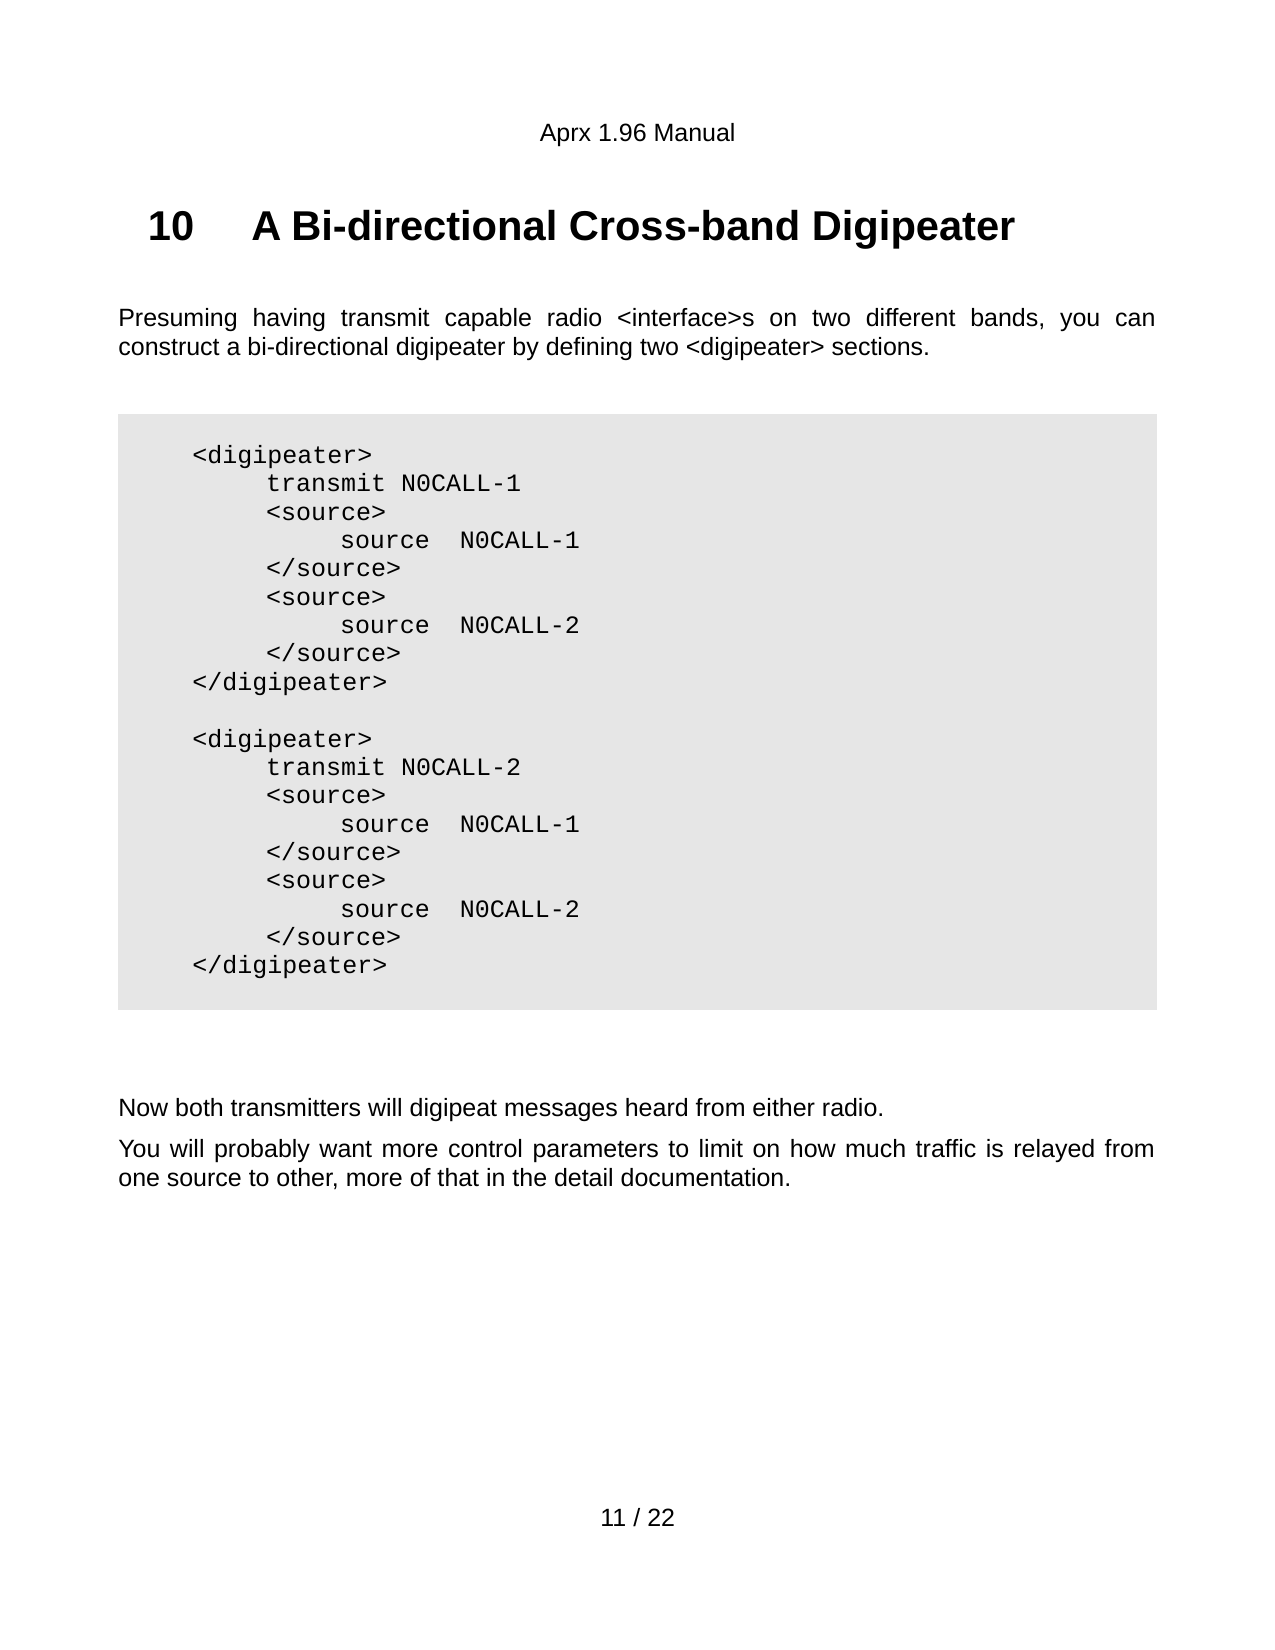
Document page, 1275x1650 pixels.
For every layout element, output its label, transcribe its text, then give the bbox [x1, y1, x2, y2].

text <source> [118, 499, 1157, 528]
text </digipeater> [118, 953, 1157, 981]
text </source> [118, 840, 1157, 868]
text You will probably want more control parameters to limit on how much traffic is relayed from one source to other, more of that in the detail documentation. [118, 1134, 1157, 1191]
text transmit N0CALL-1 [118, 471, 1157, 499]
text </source> [118, 925, 1157, 953]
text source N0CALL-2 [118, 896, 1157, 925]
text source N0CALL-1 [118, 811, 1157, 840]
text </source> [118, 641, 1157, 669]
text </digipeater> [118, 669, 1157, 698]
text transmit N0CALL-2 [118, 755, 1157, 783]
text Presuming having transmit capable radio <interface>s on two different bands, you can construct a bi-directional digipeater by defining two <digipeater> sections. [118, 303, 1157, 361]
text <digipeater> [118, 443, 1157, 471]
text </source> [118, 556, 1157, 584]
text source N0CALL-1 [118, 528, 1157, 556]
text <source> [118, 783, 1157, 811]
subtitle A Bi-directional Cross-band Digipeater [148, 201, 1157, 249]
text Now both transmitters will digipeat messages heard from either radio. [118, 1093, 1157, 1121]
text <source> [118, 868, 1157, 896]
text <digipeater> [118, 726, 1157, 755]
text source N0CALL-2 [118, 613, 1157, 641]
text <source> [118, 584, 1157, 613]
